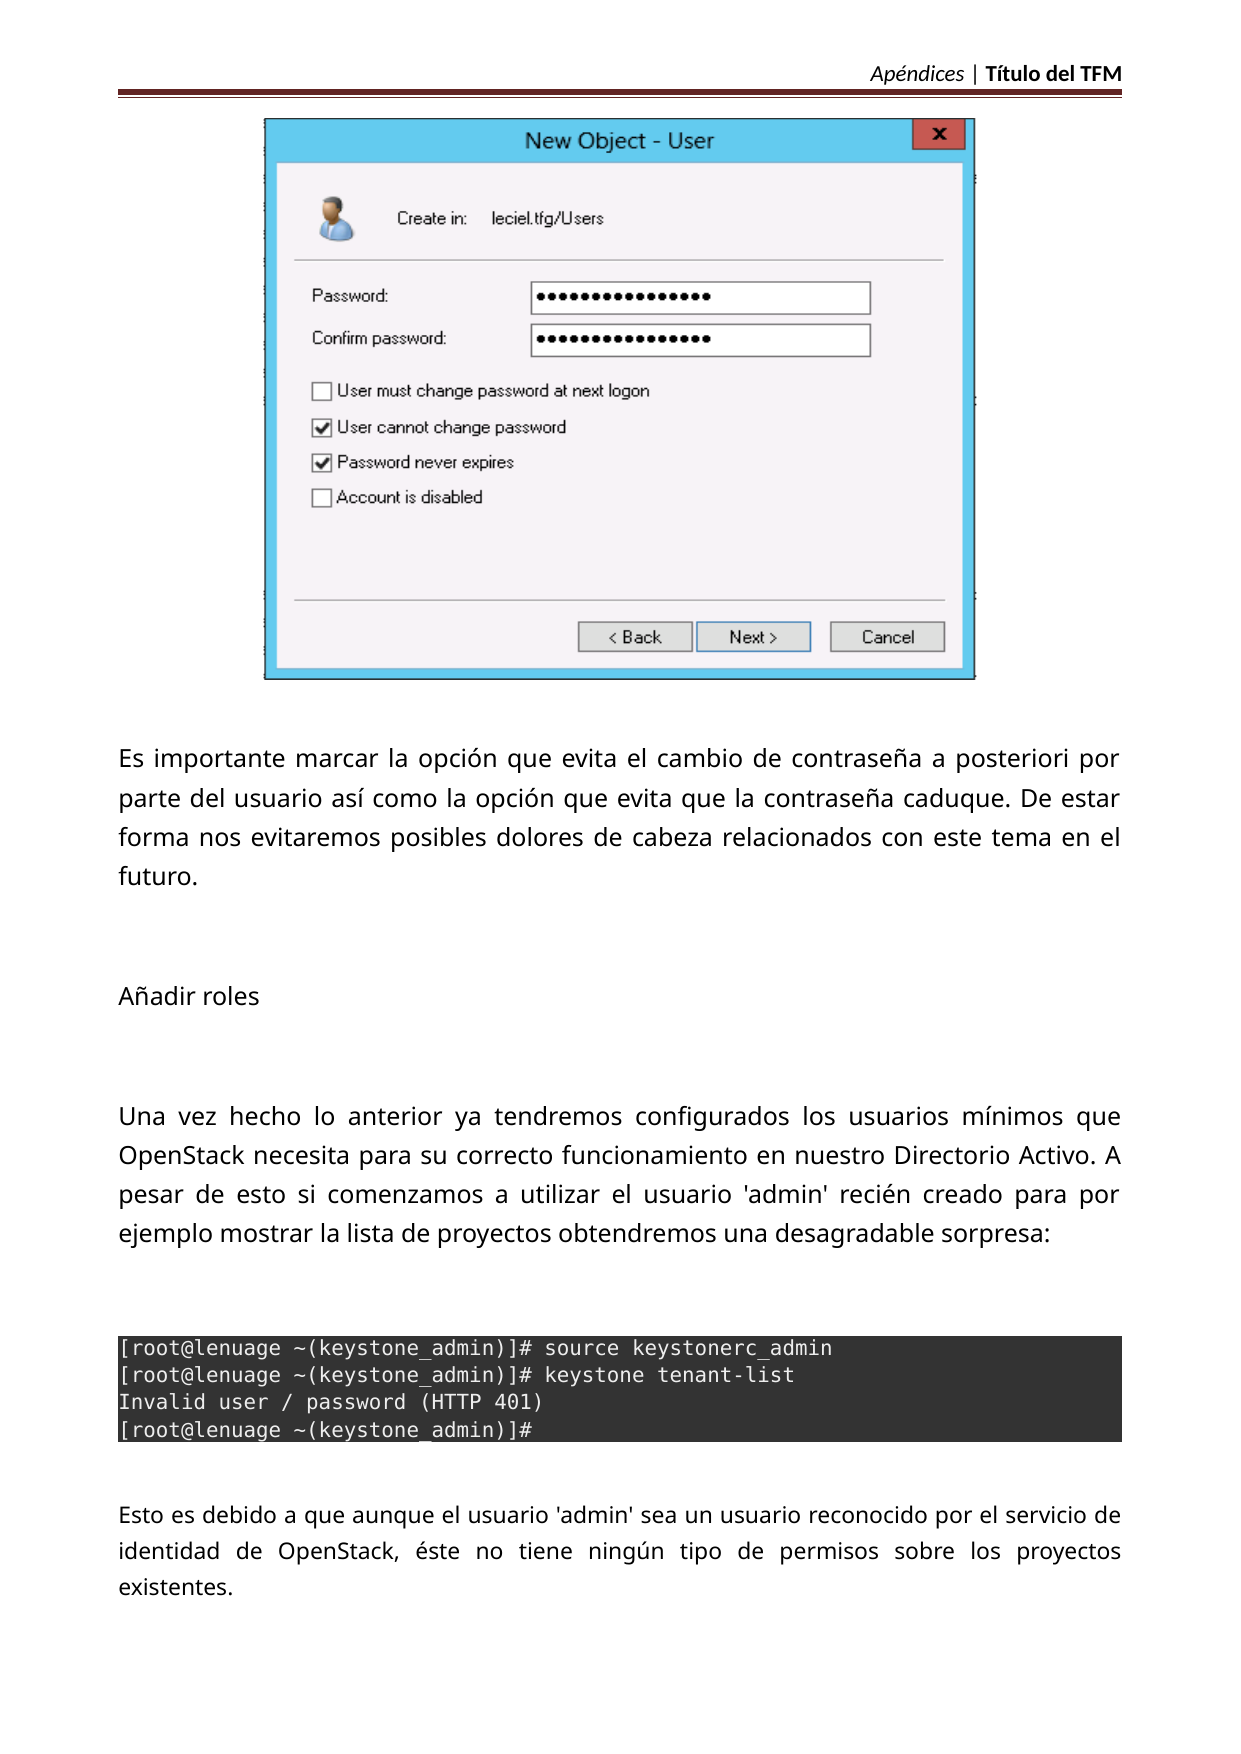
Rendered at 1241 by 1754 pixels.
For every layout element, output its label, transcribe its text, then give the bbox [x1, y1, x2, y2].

text [root@lenuage ~(keystone_admin)]# source keystonerc_admin [118, 1336, 1122, 1360]
picture [263, 118, 977, 680]
text Es importante marcar la opción que evita el cambio de contraseña a posteriori por parte del usuario así como la opción que evita que la contraseña caduque. De estar forma nos evitaremos posibles dolores de cabeza relacionados con este tema en el futuro. [118, 741, 1122, 893]
text Una vez hecho lo anterior ya tendremos configurados los usuarios mínimos que OpenStack necesita para su correcto funcionamiento en nuestro Directorio Activo. A pesar de esto si comenzamos a utilizar el usuario 'admin' recién creado para por ejemplo mostrar la lista de proyectos obtendremos una desagradable sorpresa: [118, 1098, 1122, 1250]
text Añadir roles [118, 978, 1122, 1013]
text [root@lenuage ~(keystone_admin)]# [118, 1418, 1122, 1442]
text Esto es debido a que aunque el usuario 'admin' sea un usuario reconocido por el servicio de identidad de OpenStack, éste no tiene ningún tipo de permisos sobre los proyectos existentes. [118, 1499, 1122, 1602]
text [root@lenuage ~(keystone_admin)]# keystone tenant-list [118, 1363, 1122, 1387]
text Invalid user / password (HTTP 401) [118, 1390, 1122, 1415]
